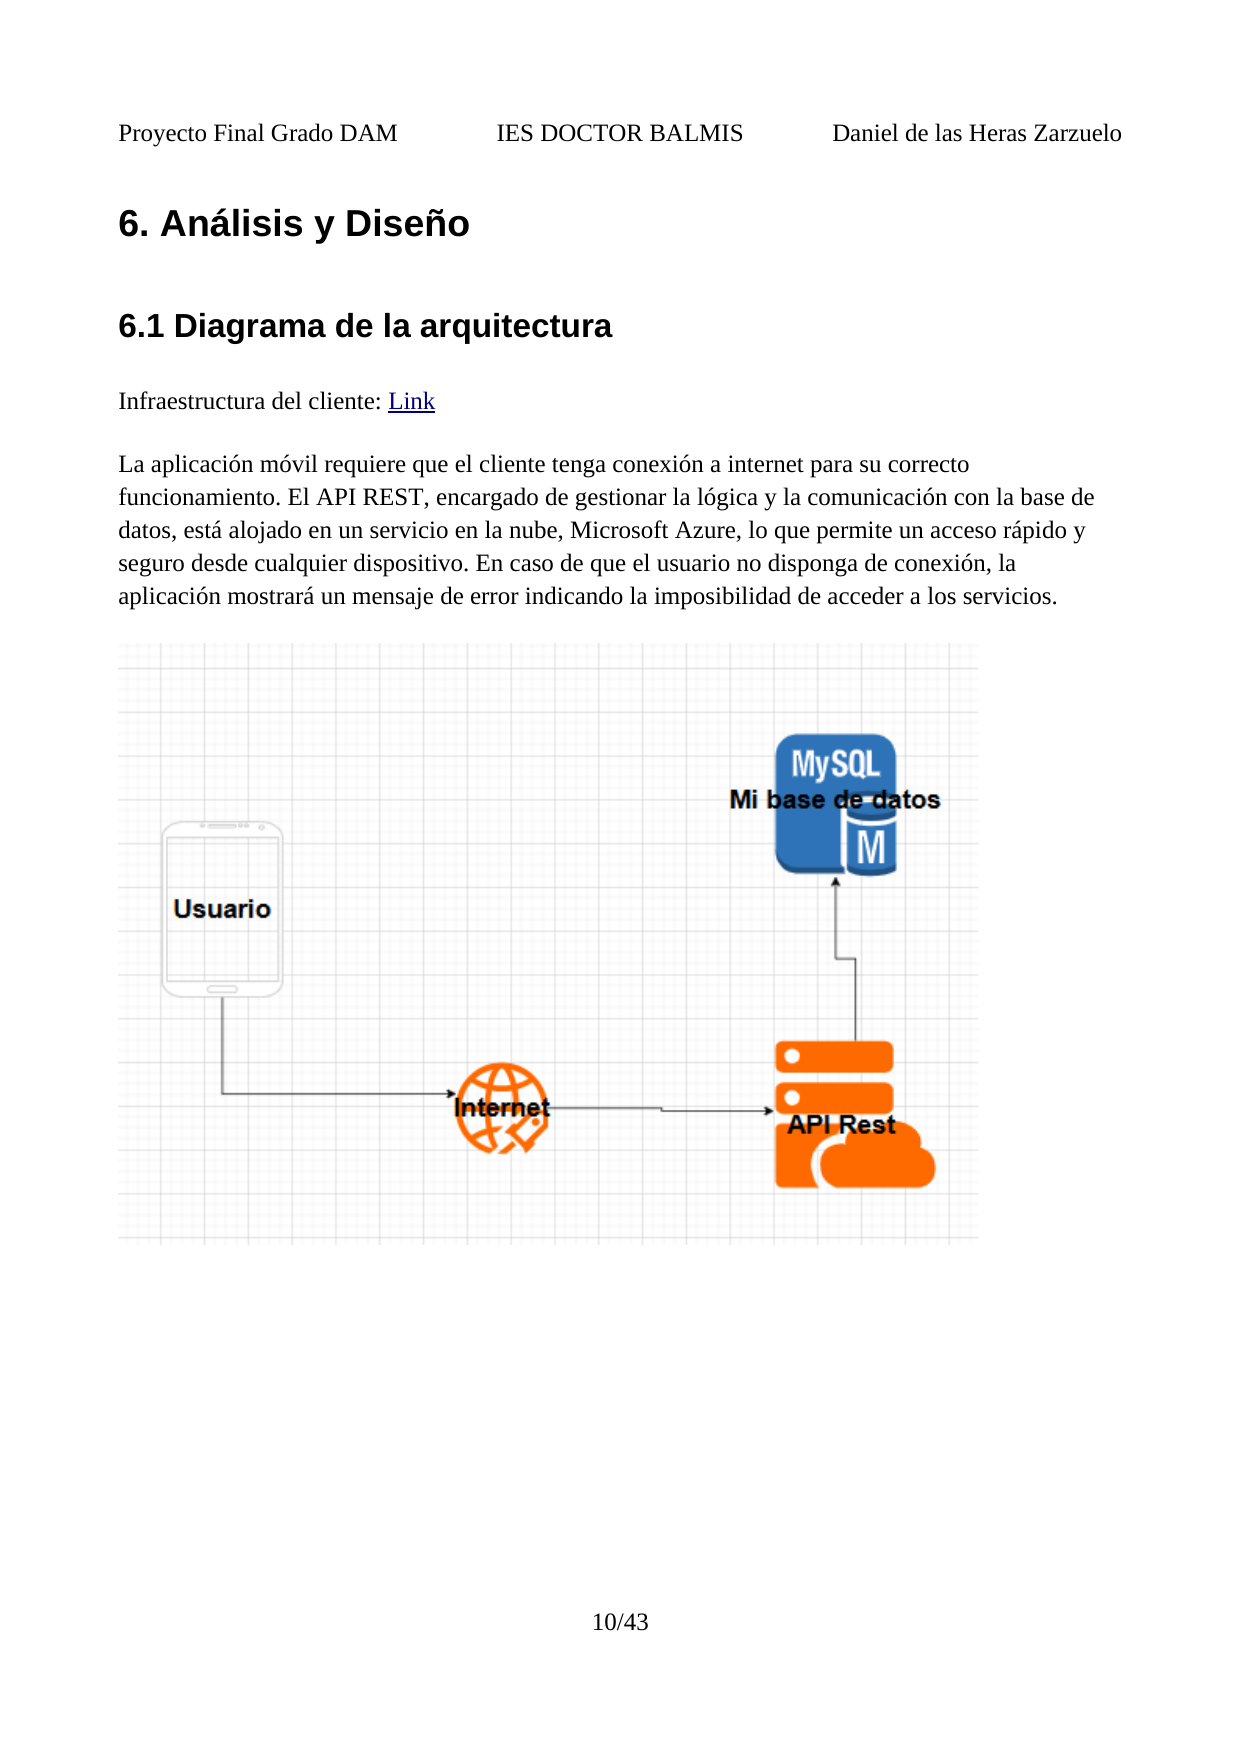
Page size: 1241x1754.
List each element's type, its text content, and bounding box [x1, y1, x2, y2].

picture [118, 643, 980, 1245]
text Infraestructura del cliente: Link [118, 386, 1122, 415]
text La aplicación móvil requiere que el cliente tenga conexión a internet para su correcto funcionamiento. El API REST, encargado de gestionar la lógica y la comunicación con la base de datos, está alojado en un servicio en la nube, Microsoft Azure, lo que permite un acceso rápido y seguro desde cualquier dispositivo. En caso de que el usuario no disponga de conexión, la aplicación mostrará un mensaje de error indicando la imposibilidad de acceder a los servicios. [118, 449, 1122, 609]
subtitle 6.1 Diagrama de la arquitectura [118, 307, 1122, 345]
subtitle 6. Análisis y Diseño [118, 201, 1122, 244]
